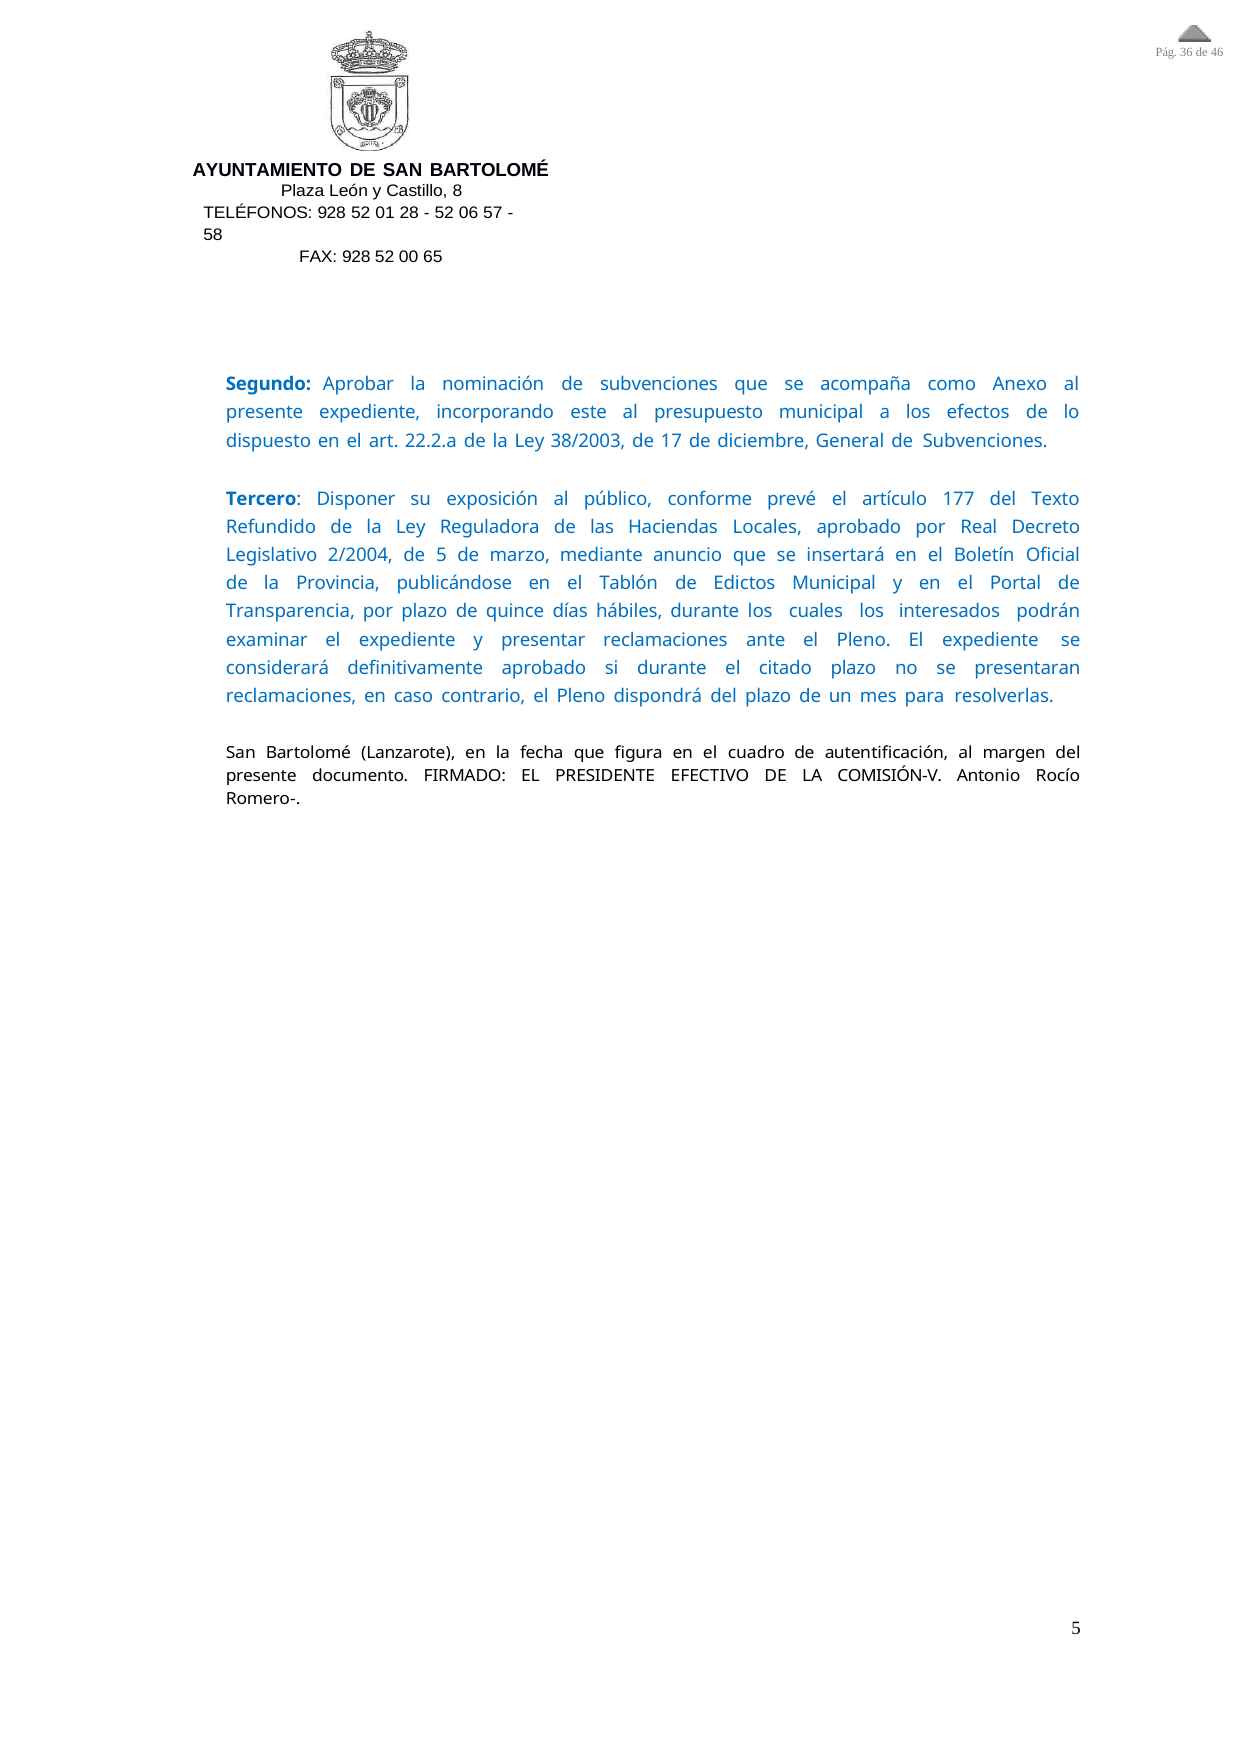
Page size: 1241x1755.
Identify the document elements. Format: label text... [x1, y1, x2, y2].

picture [326, 29, 413, 150]
text San Bartolomé (Lanzarote), en la fecha que figura en el cuadro de autentificación, al margen del presente documento. FIRMADO: EL PRESIDENTE EFECTIVO DE LA COMISIÓN-V. Antonio Rocío Romero-. [226, 741, 1081, 809]
text 5 [42, 1617, 1081, 1639]
text Segundo: Aprobar la nominación de subvenciones que se acompaña como Anexo al presente expediente, incorporando este al presupuesto municipal a los efectos de lo dispuesto en el art. 22.2.a de la Ley 38/2003, de 17 de diciembre, General de Subvenciones. [226, 370, 1080, 452]
picture [1177, 25, 1211, 42]
text Tercero: Disponer su exposición al público, conforme prevé el artículo 177 del Texto Refundido de la Ley Reguladora de las Haciendas Locales, aprobado por Real Decreto Legislativo 2/2004, de 5 de marzo, mediante anuncio que se insertará en el Boletín Oficial de la Provincia, publicándose en el Tablón de Edictos Municipal y en el Portal de Transparencia, por plazo de quince días hábiles, durante los cuales los interesados podrán examinar el expediente y presentar reclamaciones ante el Pleno. El expediente se considerará definitivamente aprobado si durante el citado plazo no se presentaran reclamaciones, en caso contrario, el Pleno dispondrá del plazo de un mes para resolverlas. [226, 485, 1080, 708]
